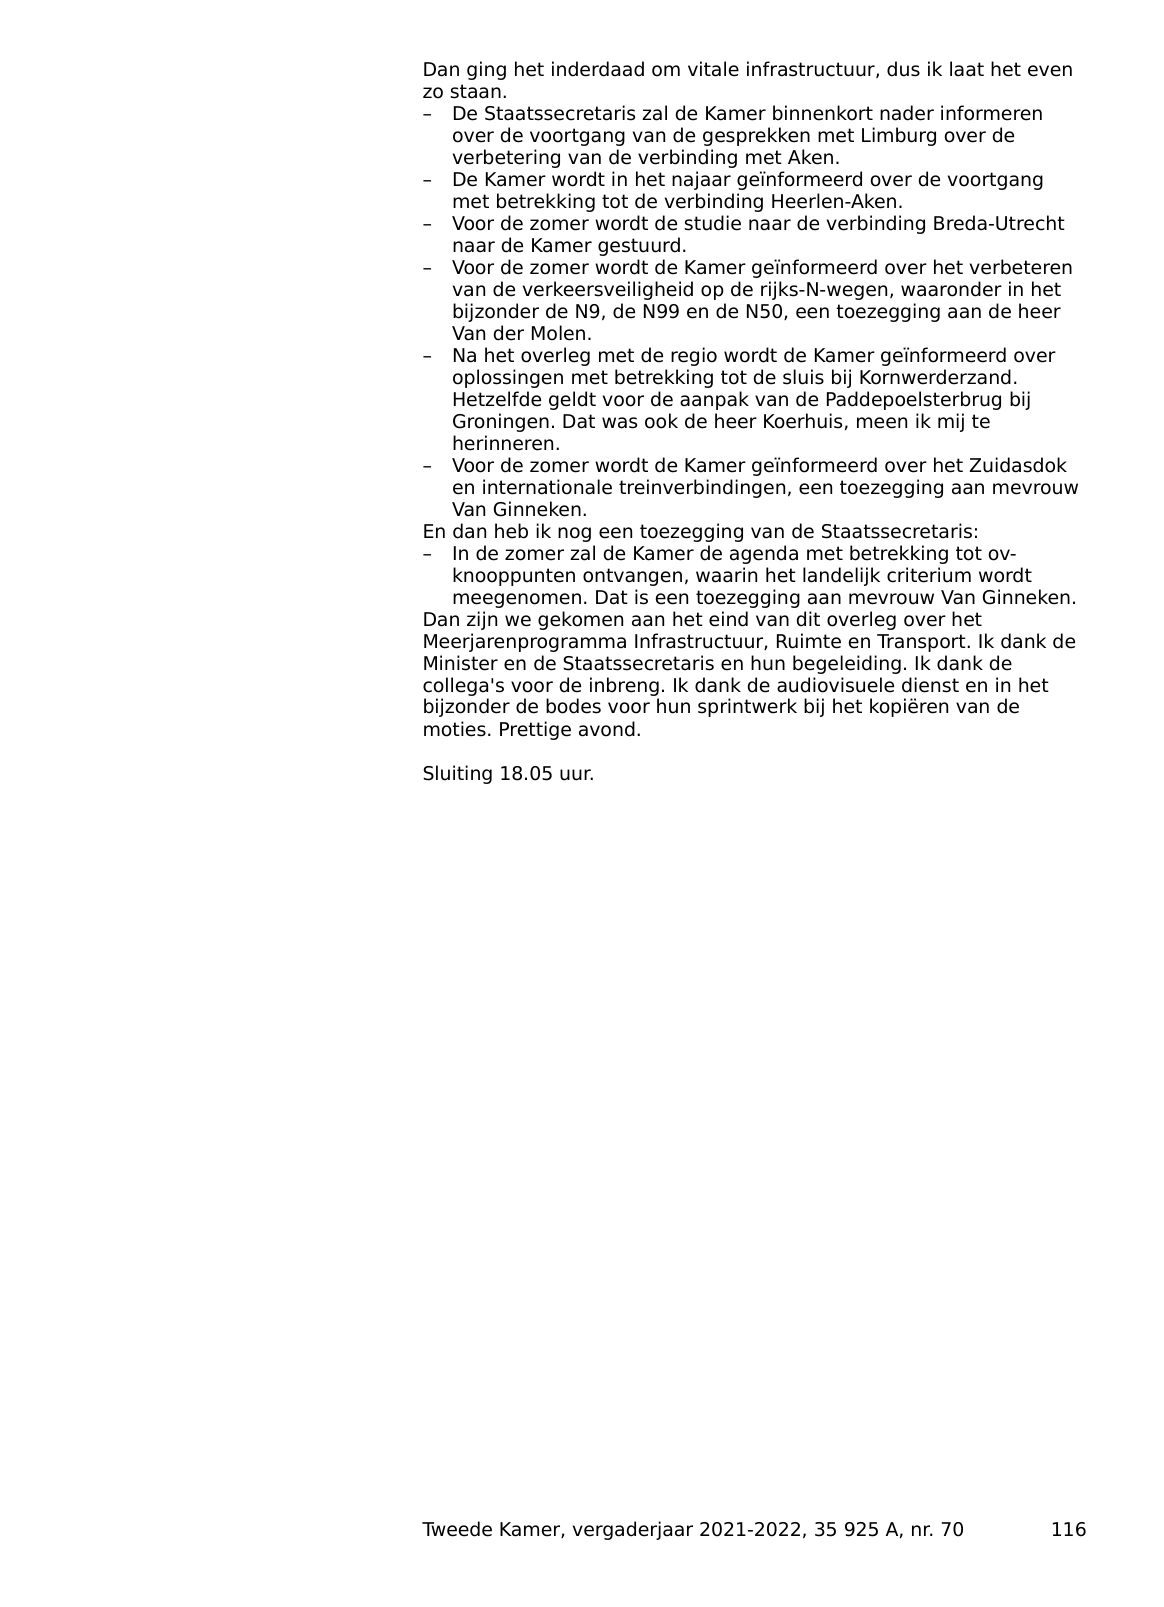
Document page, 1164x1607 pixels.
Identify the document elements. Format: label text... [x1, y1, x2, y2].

text – In de zomer zal de Kamer de agenda met betrekking tot ov-knooppunten ontvangen, waarin het landelijk criterium wordt meegenomen. Dat is een toezegging aan mevrouw Van Ginneken. [422, 543, 1087, 608]
text Sluiting 18.05 uur. [422, 763, 1087, 784]
text – De Staatssecretaris zal de Kamer binnenkort nader informeren over de voortgang van de gesprekken met Limburg over de verbetering van de verbinding met Aken. [422, 103, 1087, 169]
text Dan ging het inderdaad om vitale infrastructuur, dus ik laat het even zo staan. [422, 59, 1087, 103]
text – Voor de zomer wordt de studie naar de verbinding Breda-Utrecht naar de Kamer gestuurd. [422, 213, 1087, 257]
text – Voor de zomer wordt de Kamer geïnformeerd over het Zuidasdok en internationale treinverbindingen, een toezegging aan mevrouw Van Ginneken. [422, 455, 1087, 521]
text – Na het overleg met de regio wordt de Kamer geïnformeerd over oplossingen met betrekking tot de sluis bij Kornwerderzand. Hetzelfde geldt voor de aanpak van de Paddepoelsterbrug bij Groningen. Dat was ook de heer Koerhuis, meen ik mij te herinneren. [422, 345, 1087, 455]
text Dan zijn we gekomen aan het eind van dit overleg over het Meerjarenprogramma Infrastructuur, Ruimte en Transport. Ik dank de Minister en de Staatssecretaris en hun begeleiding. Ik dank de collega's voor de inbreng. Ik dank de audiovisuele dienst en in het bijzonder de bodes voor hun sprintwerk bij het kopiëren van de moties. Prettige avond. [422, 608, 1087, 740]
text En dan heb ik nog een toezegging van de Staatssecretaris: [422, 521, 1087, 543]
text – De Kamer wordt in het najaar geïnformeerd over de voortgang met betrekking tot de verbinding Heerlen-Aken. [422, 169, 1087, 213]
text – Voor de zomer wordt de Kamer geïnformeerd over het verbeteren van de verkeersveiligheid op de rijks-N-wegen, waaronder in het bijzonder de N9, de N99 en de N50, een toezegging aan de heer Van der Molen. [422, 257, 1087, 345]
